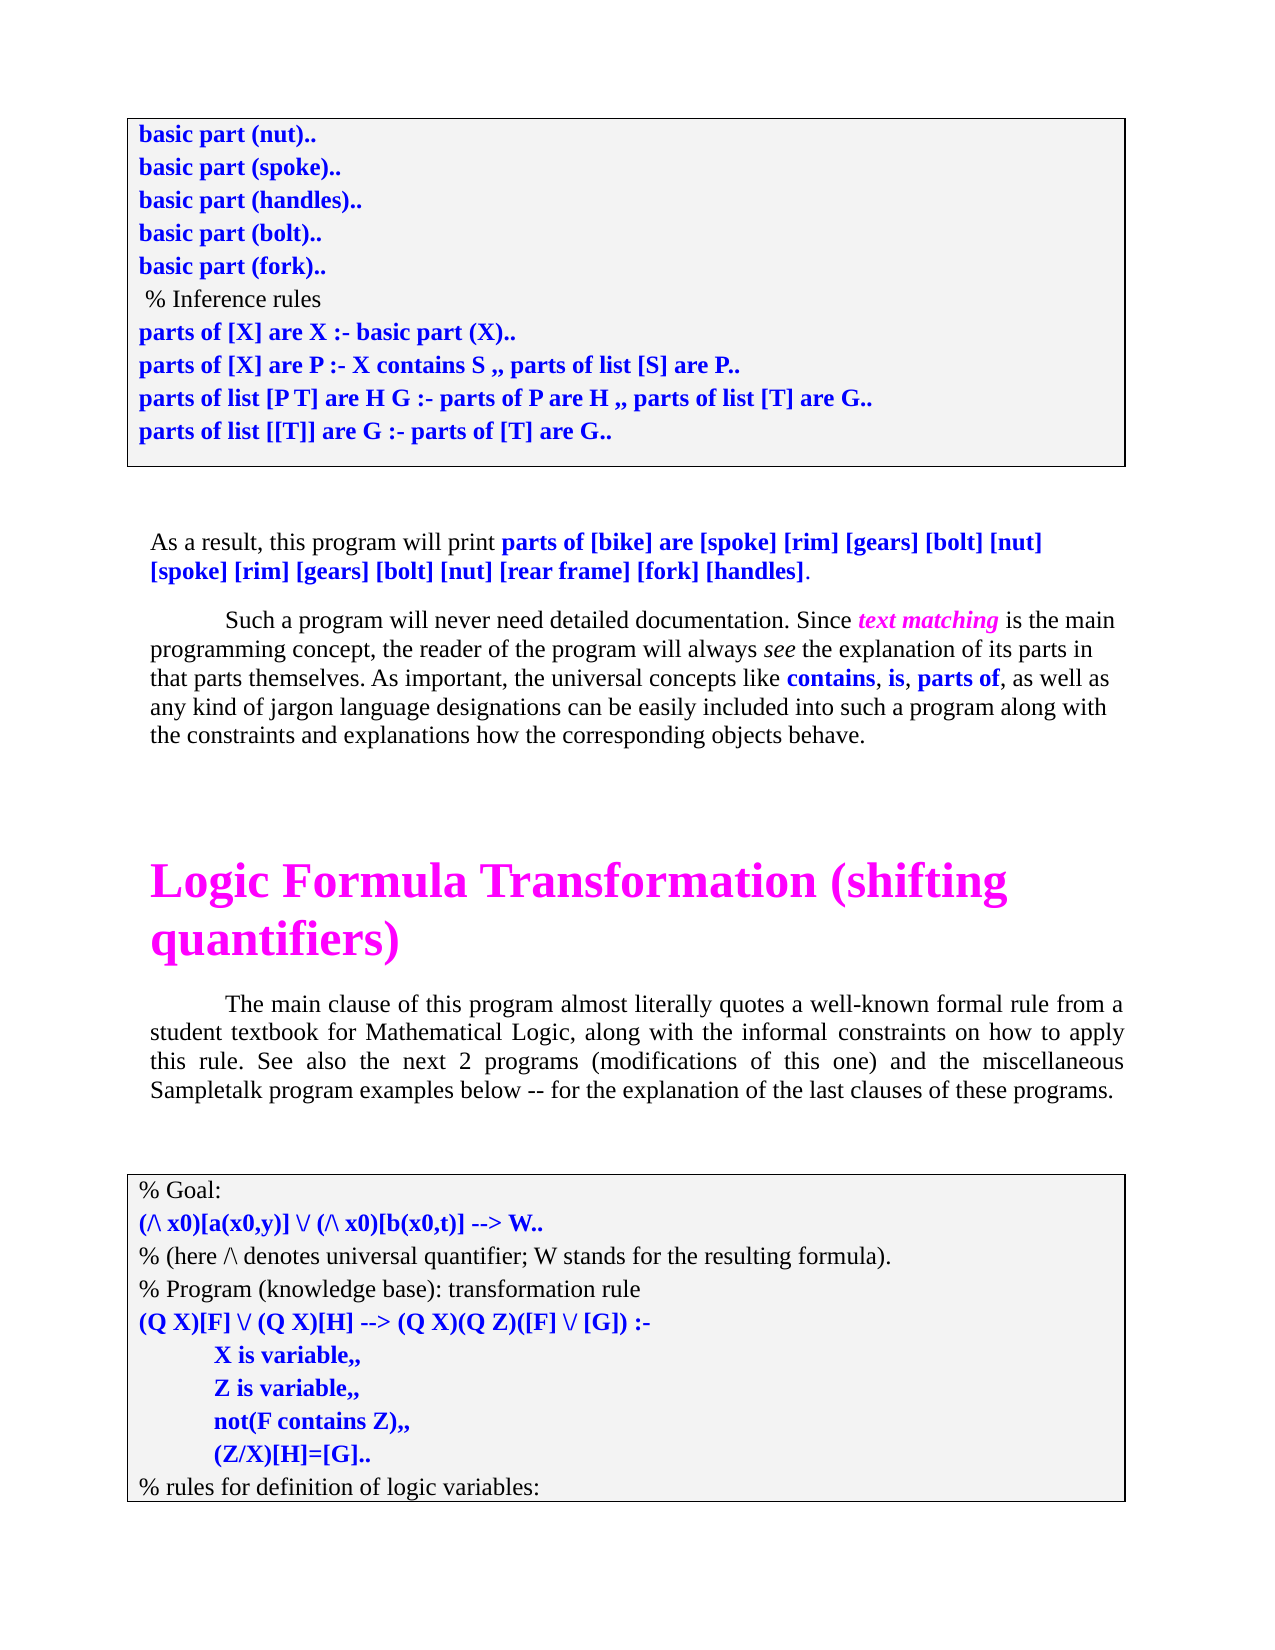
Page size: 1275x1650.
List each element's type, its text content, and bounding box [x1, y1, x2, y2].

text The main clause of this program almost literally quotes a well-known formal rule from a student textbook for Mathematical Logic, along with the informal constraints on how to apply this rule. See also the next 2 programs (modifications of this one) and the miscellaneous Sampletalk program examples below -- for the explanation of the last clauses of these programs. [150, 989, 1125, 1104]
text As a result, this program will print parts of [bike] are [spoke] [rim] [gears] [bolt] [nut] [spoke] [rim] [gears] [bolt] [nut] [rear frame] [fork] [handles]. [150, 527, 1125, 584]
subtitle Logic Formula Transformation (shifting quantifiers) [150, 851, 1125, 966]
text Such a program will never need detailed documentation. Since text matching is the main programming concept, the reader of the program will always see the explanation of its parts in that parts themselves. As important, the universal concepts like contains, is, parts of, as well as any kind of jargon language designations can be easily included into such a program along with the constraints and explanations how the corresponding objects behave. [150, 605, 1125, 749]
table_header basic part (nut).. basic part (spoke).. basic part (handles).. basic part (bolt).. basic part (fork).. % Inference rules parts of [X] are X :- basic part (X).. parts of [X] are P :- X contains S ,, parts of list [S] are P.. parts of list [P T] are H G :- parts of P are H ,, parts of list [T] are G.. parts of list [[T]] are G :- parts of [T] are G.. [128, 119, 1124, 466]
table_header % Goal: (/\ x0)[a(x0,y)] \/ (/\ x0)[b(x0,t)] --> W.. % (here /\ denotes universal quantifier; W stands for the resulting formula). % Program (knowledge base): transformation rule (Q X)[F] \/ (Q X)[H] --> (Q X)(Q Z)([F] \/ [G]) :- X is variable,, Z is variable,, not(F contains Z),, (Z/X)[H]=[G].. % rules for definition of logic variables: [128, 1175, 1124, 1501]
